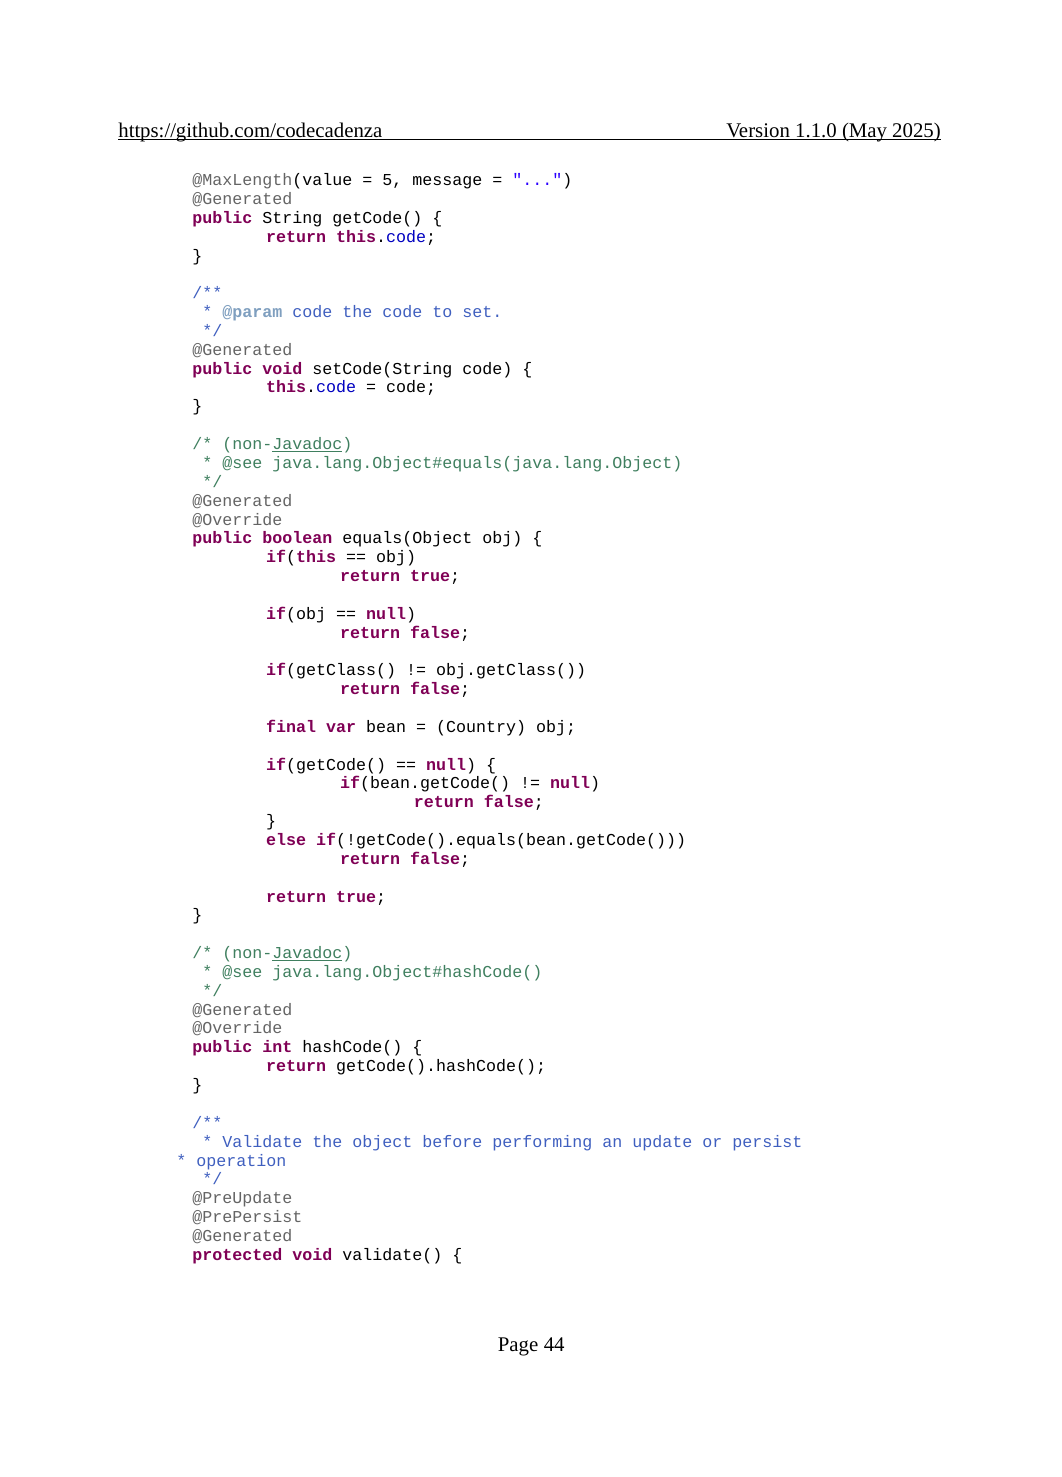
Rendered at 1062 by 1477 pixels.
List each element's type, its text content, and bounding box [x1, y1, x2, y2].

text else if(!getCode().equals(bean.getCode())) [176, 832, 944, 850]
text @PreUpdate [176, 1190, 944, 1209]
text if(getClass() != obj.getClass()) [176, 662, 944, 681]
text return true; [176, 568, 944, 586]
text this.code = code; [176, 379, 944, 398]
text } [176, 1077, 944, 1096]
text @Generated [176, 191, 944, 209]
text @PrePersist [176, 1209, 944, 1227]
text protected void validate() { [176, 1246, 944, 1265]
text public void setCode(String code) { [176, 360, 944, 379]
text if(getCode() == null) { [176, 756, 944, 775]
text * @see java.lang.Object#hashCode() [176, 963, 944, 982]
text /* (non-Javadoc) [176, 436, 944, 454]
text @Generated [176, 1001, 944, 1020]
text final var bean = (Country) obj; [176, 718, 944, 737]
text return false; [176, 850, 944, 869]
text * Validate the object before performing an update or persist * operation [176, 1133, 944, 1171]
text */ [176, 1171, 944, 1190]
text if(bean.getCode() != null) [176, 775, 944, 794]
text } [176, 398, 944, 417]
text } [176, 907, 944, 926]
text /** [176, 285, 944, 304]
text /** [176, 1114, 944, 1133]
text } [176, 247, 944, 266]
text */ [176, 473, 944, 492]
text if(this == obj) [176, 549, 944, 568]
text * @see java.lang.Object#equals(java.lang.Object) [176, 454, 944, 473]
text public boolean equals(Object obj) { [176, 530, 944, 549]
text */ [176, 322, 944, 341]
text @MaxLength(value = 5, message = "...") [176, 172, 944, 191]
text return true; [176, 888, 944, 907]
text @Override [176, 1020, 944, 1039]
text * @param code the code to set. [176, 304, 944, 322]
text /* (non-Javadoc) [176, 945, 944, 963]
text @Generated [176, 1227, 944, 1246]
text } [176, 813, 944, 832]
text return false; [176, 624, 944, 643]
text return false; [176, 794, 944, 813]
text @Generated [176, 492, 944, 511]
text */ [176, 982, 944, 1001]
text if(obj == null) [176, 605, 944, 624]
text public String getCode() { [176, 209, 944, 228]
text return this.code; [176, 228, 944, 247]
text @Override [176, 511, 944, 530]
text @Generated [176, 341, 944, 360]
text return false; [176, 681, 944, 699]
text return getCode().hashCode(); [176, 1058, 944, 1077]
text public int hashCode() { [176, 1039, 944, 1058]
